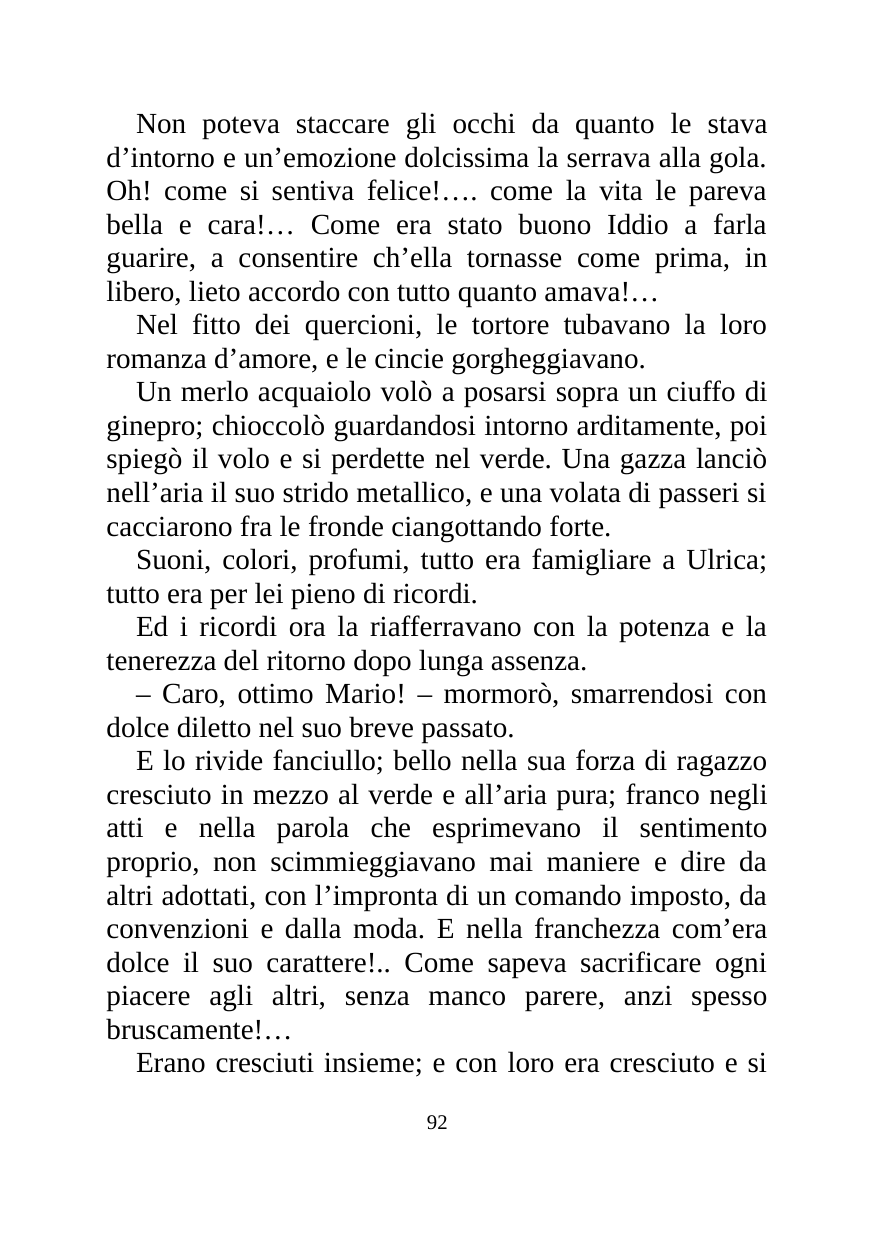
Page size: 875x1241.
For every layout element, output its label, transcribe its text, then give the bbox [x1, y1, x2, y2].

text Suoni, colori, profumi, tutto era famigliare a Ulrica; tutto era per lei pieno di ricordi. [106, 542, 768, 609]
text Un merlo acquaiolo volò a posarsi sopra un ciuffo di ginepro; chioccolò guardandosi intorno arditamente, poi spiegò il volo e si perdette nel verde. Una gazza lanciò nell’aria il suo strido metallico, e una volata di passeri si cacciarono fra le fronde ciangottando forte. [106, 374, 768, 542]
text E lo rivide fanciullo; bello nella sua forza di ragazzo cresciuto in mezzo al verde e all’aria pura; franco negli atti e nella parola che esprimevano il sentimento proprio, non scimmieggiavano mai maniere e dire da altri adottati, con l’impronta di un comando imposto, da convenzioni e dalla moda. E nella franchezza com’era dolce il suo carattere!.. Come sapeva sacrificare ogni piacere agli altri, senza manco parere, anzi spesso bruscamente!… [106, 743, 768, 1045]
text Ed i ricordi ora la riafferravano con la potenza e la tenerezza del ritorno dopo lunga assenza. [106, 609, 768, 676]
text Nel fitto dei quercioni, le tortore tubavano la loro romanza d’amore, e le cincie gorgheggiavano. [106, 307, 768, 374]
text Erano cresciuti insieme; e con loro era cresciuto e si [106, 1045, 768, 1079]
text – Caro, ottimo Mario! – mormorò, smarrendosi con dolce diletto nel suo breve passato. [106, 676, 768, 743]
text Non poteva staccare gli occhi da quanto le stava d’intorno e un’emozione dolcissima la serrava alla gola. Oh! come si sentiva felice!…. come la vita le pareva bella e cara!… Come era stato buono Iddio a farla guarire, a consentire ch’ella tornasse come prima, in libero, lieto accordo con tutto quanto amava!… [106, 106, 768, 307]
